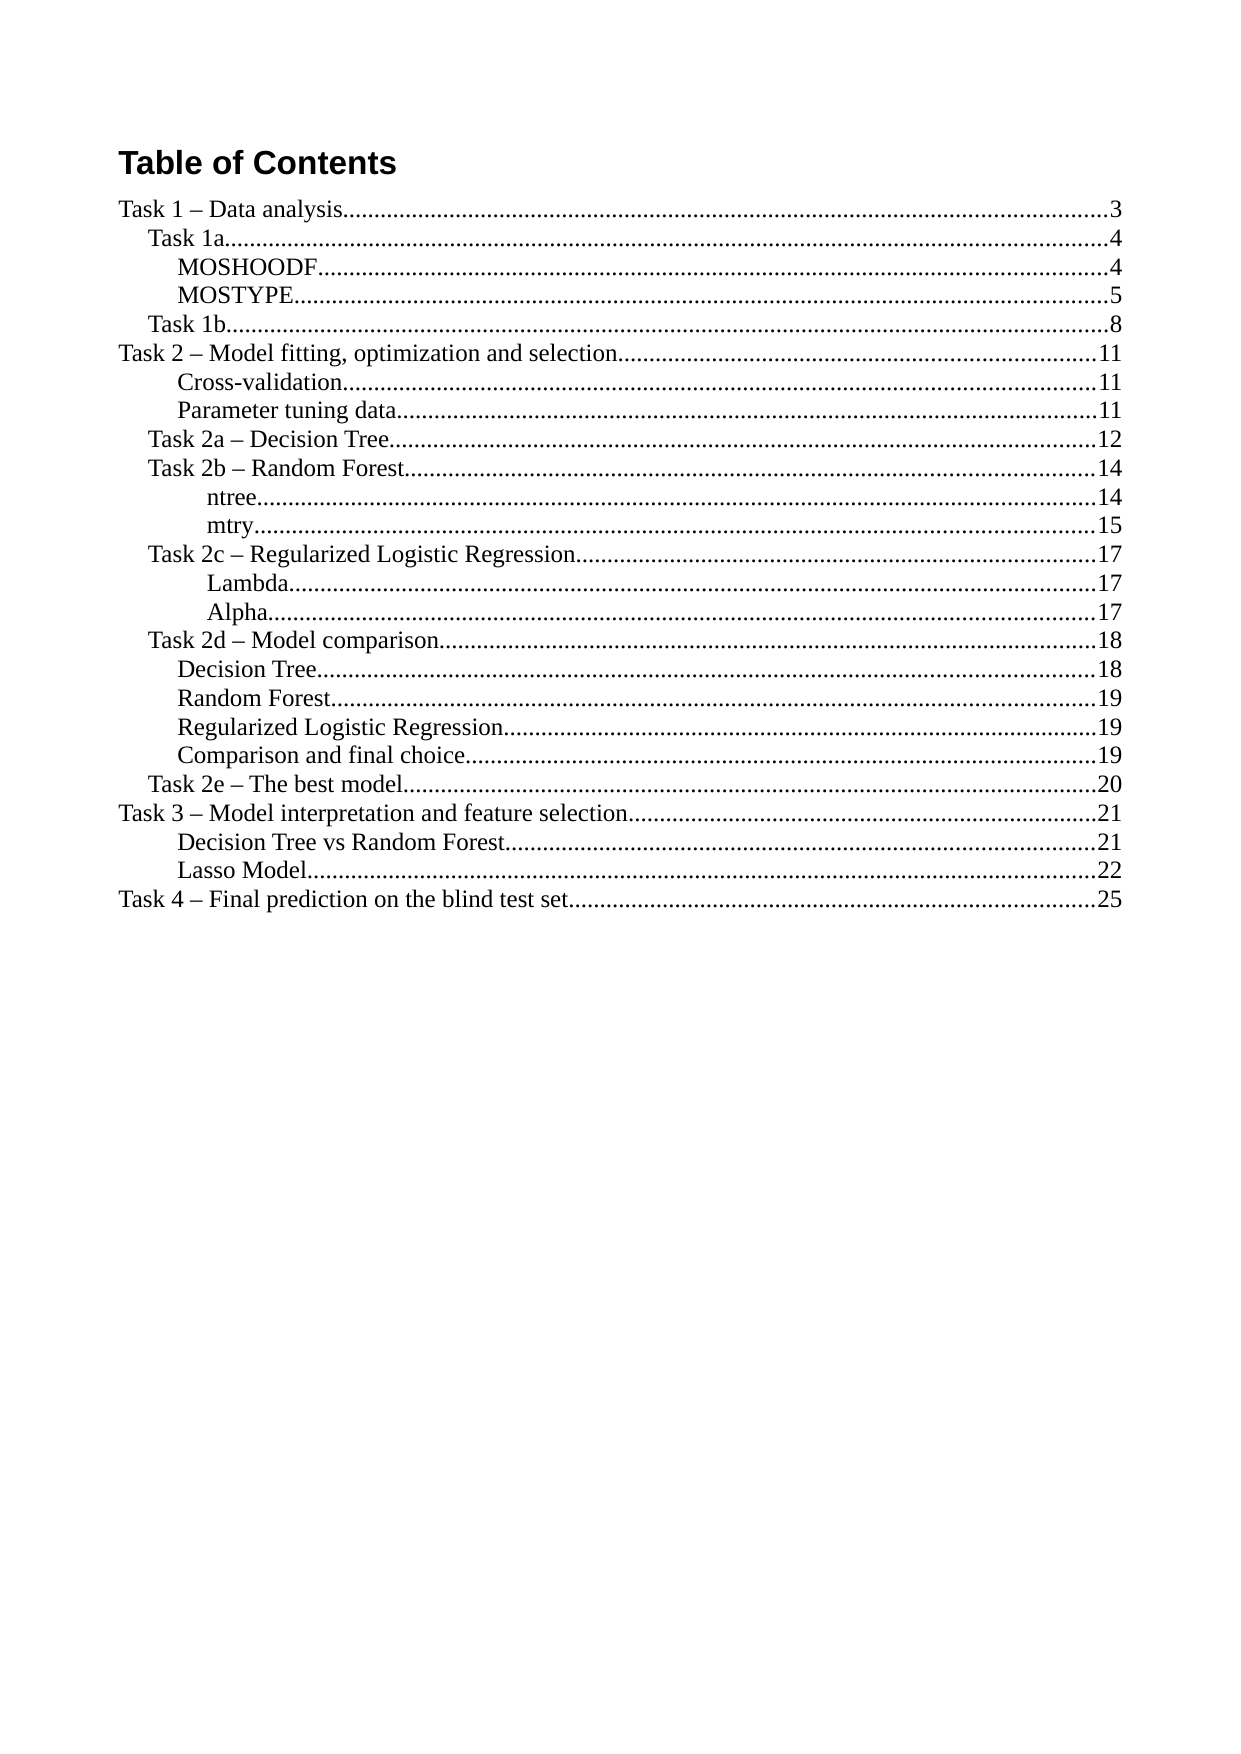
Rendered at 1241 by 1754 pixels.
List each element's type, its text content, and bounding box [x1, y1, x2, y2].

text Task 2b – Random Forest 14 [148, 453, 1122, 482]
text Task 2 – Model fitting, optimization and selection 11 [118, 338, 1122, 367]
text Task 1a 4 [148, 223, 1122, 252]
text Task 1b 8 [148, 309, 1122, 338]
text mtry 15 [207, 510, 1122, 539]
text MOSHOODF 4 [177, 252, 1122, 280]
text Lambda 17 [207, 568, 1122, 597]
text Random Forest 19 [177, 683, 1122, 712]
text Task 2e – The best model 20 [148, 769, 1122, 798]
text Alpha 17 [207, 597, 1122, 625]
text Decision Tree vs Random Forest 21 [177, 827, 1122, 855]
text Task 2a – Decision Tree 12 [148, 424, 1122, 453]
text Regularized Logistic Regression 19 [177, 712, 1122, 740]
text Task 1 – Data analysis 3 [118, 194, 1122, 223]
text Task 2c – Regularized Logistic Regression 17 [148, 539, 1122, 568]
text Task 3 – Model interpretation and feature selection 21 [118, 798, 1122, 827]
text Cross-validation 11 [177, 367, 1122, 395]
subtitle Table of Contents [118, 143, 1122, 182]
text Task 4 – Final prediction on the blind test set 25 [118, 884, 1122, 913]
text Comparison and final choice 19 [177, 740, 1122, 769]
text Lasso Model 22 [177, 855, 1122, 884]
text Parameter tuning data 11 [177, 395, 1122, 424]
text ntree 14 [207, 482, 1122, 510]
text Task 2d – Model comparison 18 [148, 625, 1122, 654]
text Decision Tree 18 [177, 654, 1122, 683]
text MOSTYPE 5 [177, 280, 1122, 309]
